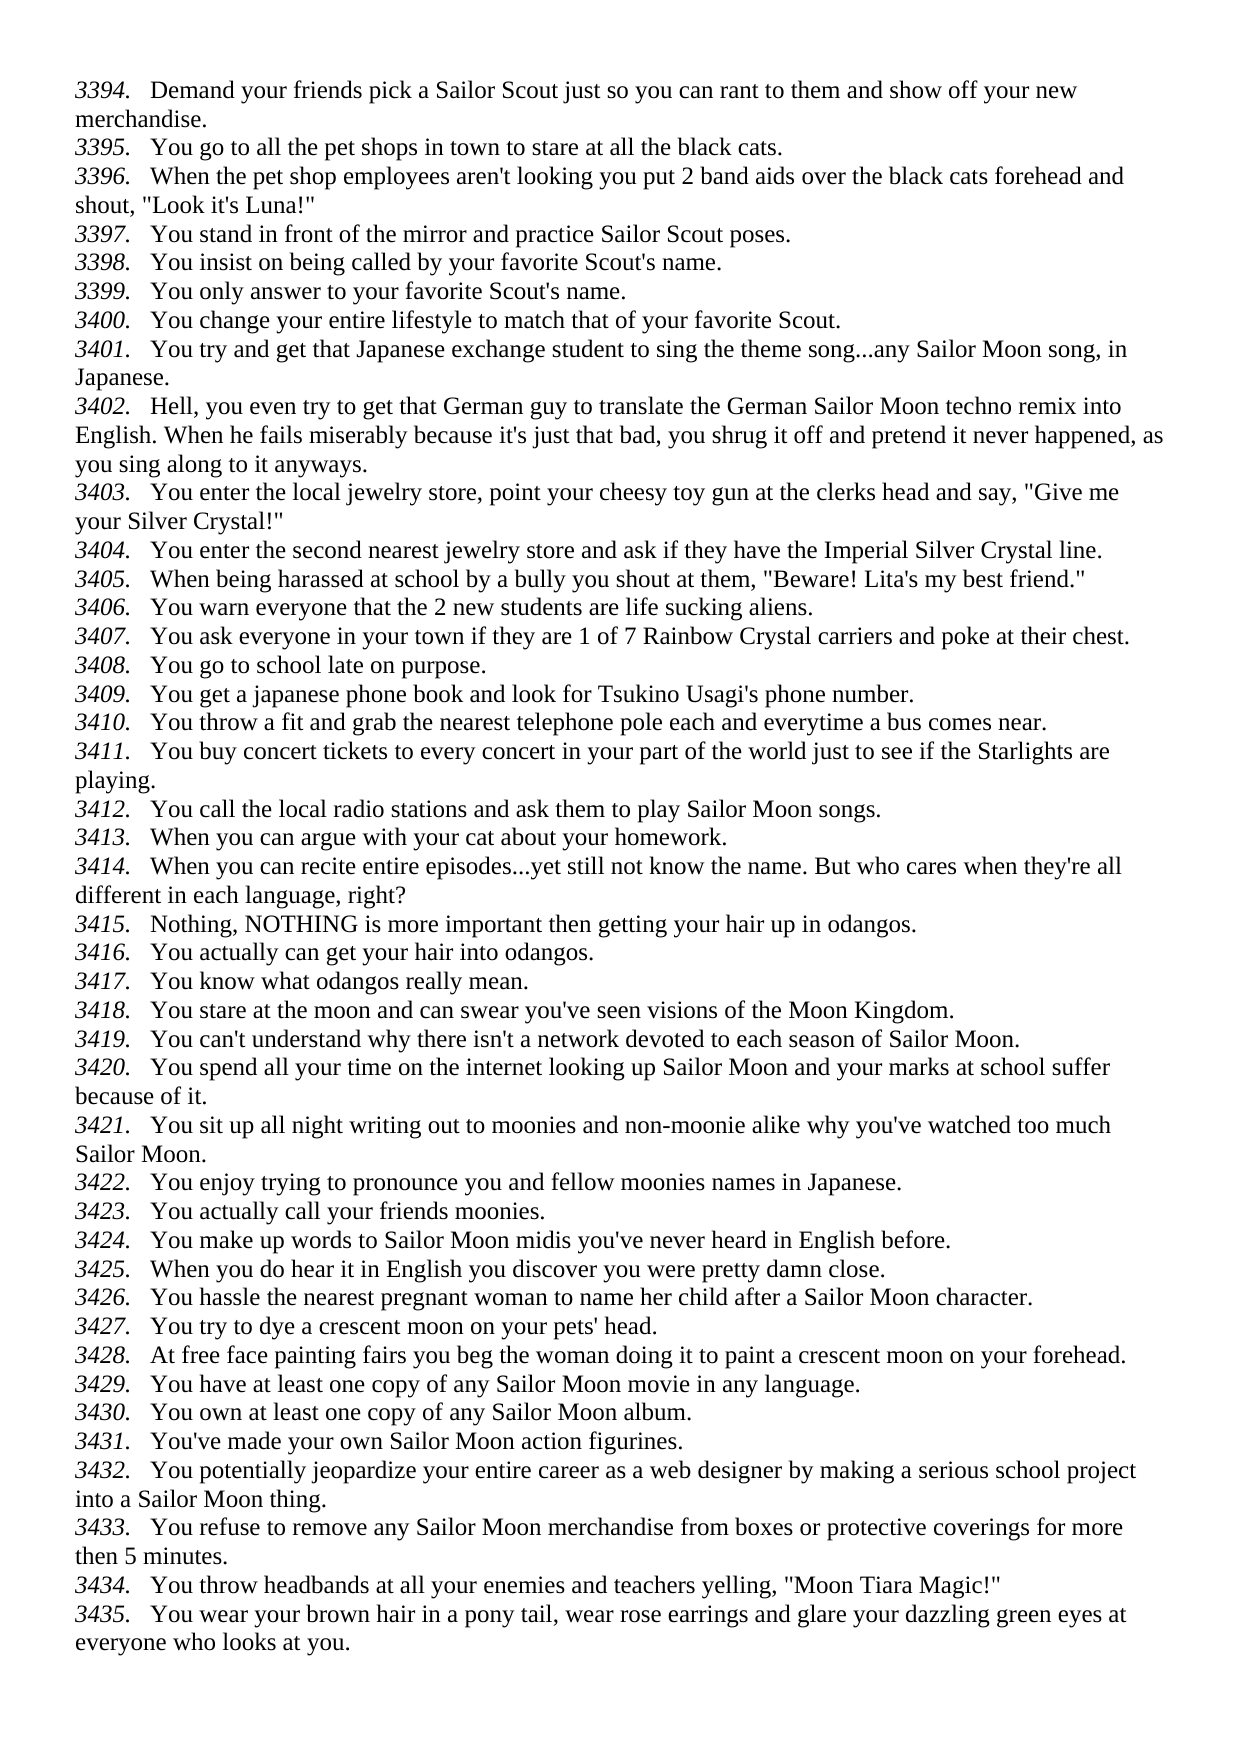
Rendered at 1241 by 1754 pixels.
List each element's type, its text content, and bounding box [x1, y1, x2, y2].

list You have at least one copy of any Sailor Moon movie in any language. [75, 1369, 1165, 1397]
list You spend all your time on the internet looking up Sailor Moon and your marks at school suffer because of it. [75, 1052, 1165, 1110]
list You actually can get your hair into odangos. [75, 937, 1165, 966]
list When you can recite entire episodes...yet still not know the name. But who cares when they're all different in each language, right? [75, 851, 1165, 909]
list You throw a fit and grab the nearest telephone pole each and everytime a bus comes near. [75, 707, 1165, 736]
list You own at least one copy of any Sailor Moon album. [75, 1397, 1165, 1426]
list You wear your brown hair in a pony tail, wear rose earrings and glare your dazzling green eyes at everyone who looks at you. [75, 1599, 1165, 1656]
list You stand in front of the mirror and practice Sailor Scout poses. [75, 219, 1165, 247]
list You throw headbands at all your enemies and teachers yelling, "Moon Tiara Magic!" [75, 1570, 1165, 1599]
list You potentially jeopardize your entire career as a web designer by making a serious school project into a Sailor Moon thing. [75, 1455, 1165, 1512]
list When being harassed at school by a bully you shout at them, "Beware! Lita's my best friend." [75, 564, 1165, 592]
list When the pet shop employees aren't looking you put 2 band aids over the black cats forehead and shout, "Look it's Luna!" [75, 161, 1165, 219]
list At free face painting fairs you beg the woman doing it to paint a crescent moon on your forehead. [75, 1340, 1165, 1369]
list You actually call your friends moonies. [75, 1196, 1165, 1225]
list You go to all the pet shops in town to stare at all the black cats. [75, 132, 1165, 161]
list You enjoy trying to pronounce you and fellow moonies names in Japanese. [75, 1167, 1165, 1196]
list Hell, you even try to get that German guy to translate the German Sailor Moon techno remix into English. When he fails miserably because it's just that bad, you shrug it off and pretend it never happened, as you sing along to it anyways. [75, 391, 1165, 477]
list You only answer to your favorite Scout's name. [75, 276, 1165, 305]
list You try and get that Japanese exchange student to sing the theme song...any Sailor Moon song, in Japanese. [75, 334, 1165, 391]
list You go to school late on purpose. [75, 650, 1165, 679]
list You know what odangos really mean. [75, 966, 1165, 995]
list You stare at the moon and can swear you've seen visions of the Moon Kingdom. [75, 995, 1165, 1024]
list You enter the local jewelry store, point your cheesy toy gun at the clerks head and say, "Give me your Silver Crystal!" [75, 477, 1165, 535]
list You hassle the nearest pregnant woman to name her child after a Sailor Moon character. [75, 1282, 1165, 1311]
list You change your entire lifestyle to match that of your favorite Scout. [75, 305, 1165, 334]
list You insist on being called by your favorite Scout's name. [75, 247, 1165, 276]
list When you do hear it in English you discover you were pretty damn close. [75, 1254, 1165, 1282]
list You get a japanese phone book and look for Tsukino Usagi's phone number. [75, 679, 1165, 707]
list When you can argue with your cat about your homework. [75, 822, 1165, 851]
list You warn everyone that the 2 new students are life sucking aliens. [75, 592, 1165, 621]
list You ask everyone in your town if they are 1 of 7 Rainbow Crystal carriers and poke at their chest. [75, 621, 1165, 650]
list You try to dye a crescent moon on your pets' head. [75, 1311, 1165, 1340]
list You call the local radio stations and ask them to play Sailor Moon songs. [75, 794, 1165, 822]
list You buy concert tickets to every concert in your part of the world just to see if the Starlights are playing. [75, 736, 1165, 794]
list You sit up all night writing out to moonies and non-moonie alike why you've watched too much Sailor Moon. [75, 1110, 1165, 1167]
list You can't understand why there isn't a network devoted to each season of Sailor Moon. [75, 1024, 1165, 1052]
list You've made your own Sailor Moon action figurines. [75, 1426, 1165, 1455]
list You refuse to remove any Sailor Moon merchandise from boxes or protective coverings for more then 5 minutes. [75, 1512, 1165, 1570]
list You make up words to Sailor Moon midis you've never heard in English before. [75, 1225, 1165, 1254]
list Nothing, NOTHING is more important then getting your hair up in odangos. [75, 909, 1165, 937]
list Demand your friends pick a Sailor Scout just so you can rant to them and show off your new merchandise. [75, 75, 1165, 132]
list You enter the second nearest jewelry store and ask if they have the Imperial Silver Crystal line. [75, 535, 1165, 564]
